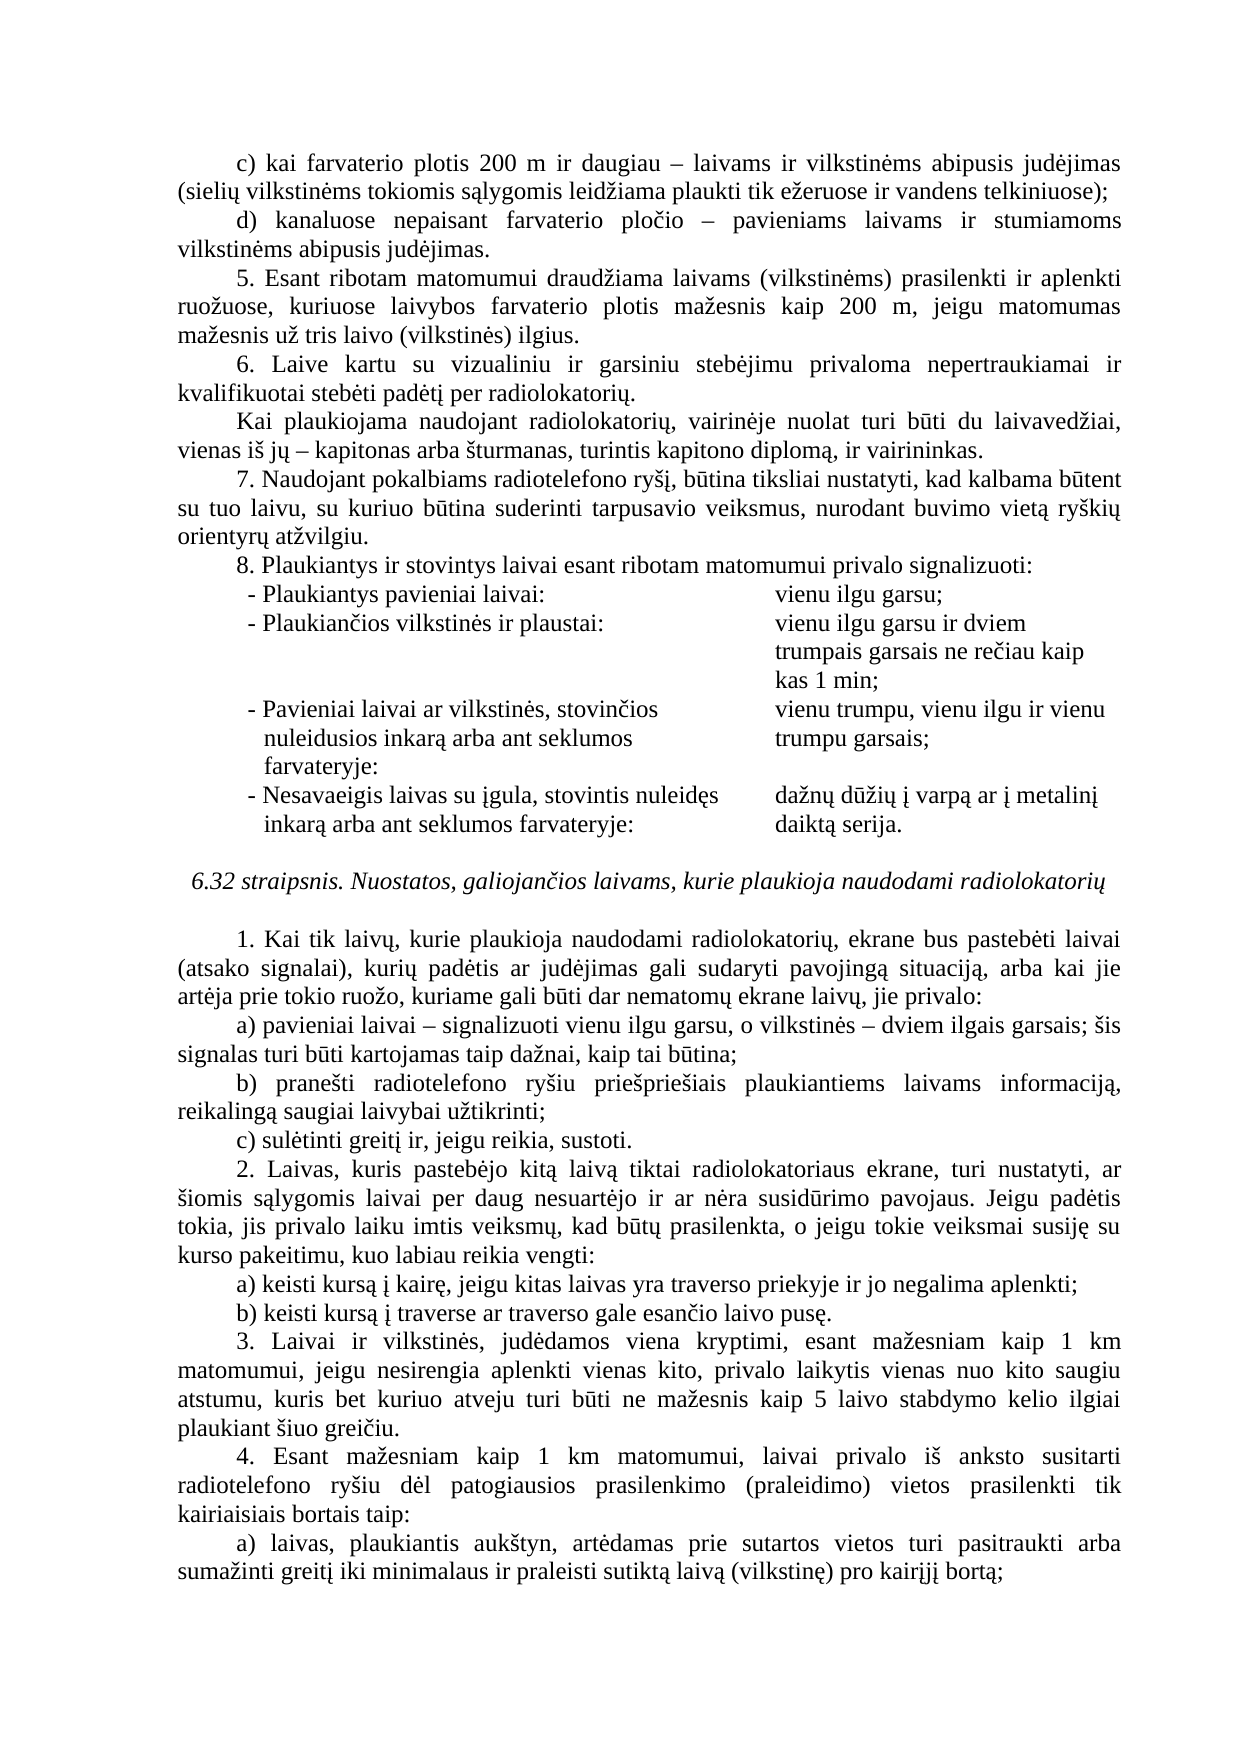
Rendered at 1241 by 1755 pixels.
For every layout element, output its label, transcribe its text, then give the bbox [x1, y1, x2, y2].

text c) sulėtinti greitį ir, jeigu reikia, sustoti. [177, 1125, 1122, 1154]
text 6. Laive kartu su vizualiniu ir garsiniu stebėjimu privaloma nepertraukiamai ir kvalifikuotai stebėti padėtį per radiolokatorių. [177, 349, 1122, 406]
text 2. Laivas, kuris pastebėjo kitą laivą tiktai radiolokatoriaus ekrane, turi nustatyti, ar šiomis sąlygomis laivai per daug nesuartėjo ir ar nėra susidūrimo pavojaus. Jeigu padėtis tokia, jis privalo laiku imtis veiksmų, kad būtų prasilenkta, o jeigu tokie veiksmai susiję su kurso pakeitimu, kuo labiau reikia vengti: [177, 1154, 1122, 1269]
text 7. Naudojant pokalbiams radiotelefono ryšį, būtina tiksliai nustatyti, kad kalbama būtent su tuo laivu, su kuriuo būtina suderinti tarpusavio veiksmus, nurodant buvimo vietą ryškių orientyrų atžvilgiu. [177, 464, 1122, 550]
table_cell vienu trumpu, vienu ilgu ir vienu trumpu garsais; [764, 694, 1122, 780]
text 3. Laivai ir vilkstinės, judėdamos viena kryptimi, esant mažesniam kaip 1 km matomumui, jeigu nesirengia aplenkti vienas kito, privalo laikytis vienas nuo kito saugiu atstumu, kuris bet kuriuo atveju turi būti ne mažesnis kaip 5 laivo stabdymo kelio ilgiai plaukiant šiuo greičiu. [177, 1326, 1122, 1441]
table_cell vienu ilgu garsu ir dviem trumpais garsais ne rečiau kaip kas 1 min; [764, 608, 1122, 694]
table_cell - Plaukiančios vilkstinės ir plaustai: [177, 608, 763, 694]
text 8. Plaukiantys ir stovintys laivai esant ribotam matomumui privalo signalizuoti: [177, 550, 1122, 579]
text 4. Esant mažesniam kaip 1 km matomumui, laivai privalo iš anksto susitarti radiotelefono ryšiu dėl patogiausios prasilenkimo (praleidimo) vietos prasilenkti tik kairiaisiais bortais taip: [177, 1441, 1122, 1528]
text b) keisti kursą į traverse ar traverso gale esančio laivo pusę. [177, 1298, 1122, 1326]
table_header - Plaukiantys pavieniai laivai: [177, 579, 763, 608]
text d) kanaluose nepaisant farvaterio pločio – pavieniams laivams ir stumiamoms vilkstinėms abipusis judėjimas. [177, 205, 1122, 263]
table_cell dažnų dūžių į varpą ar į metalinį daiktą serija. [764, 780, 1122, 838]
text a) keisti kursą į kairę, jeigu kitas laivas yra traverso priekyje ir jo negalima aplenkti; [177, 1269, 1122, 1298]
text c) kai farvaterio plotis 200 m ir daugiau – laivams ir vilkstinėms abipusis judėjimas (sielių vilkstinėms tokiomis sąlygomis leidžiama plaukti tik ežeruose ir vandens telkiniuose); [177, 148, 1122, 205]
text 6.32 straipsnis. Nuostatos, galiojančios laivams, kurie plaukioja naudodami radiolokatorių [177, 866, 1122, 895]
text a) laivas, plaukiantis aukštyn, artėdamas prie sutartos vietos turi pasitraukti arba sumažinti greitį iki minimalaus ir praleisti sutiktą laivą (vilkstinę) pro kairįjį bortą; [177, 1528, 1122, 1585]
table_cell - Pavieniai laivai ar vilkstinės, stovinčios nuleidusios inkarą arba ant seklumos farvateryje: [177, 694, 763, 780]
text Kai plaukiojama naudojant radiolokatorių, vairinėje nuolat turi būti du laivavedžiai, vienas iš jų – kapitonas arba šturmanas, turintis kapitono diplomą, ir vairininkas. [177, 406, 1122, 464]
text b) pranešti radiotelefono ryšiu priešpriešiais plaukiantiems laivams informaciją, reikalingą saugiai laivybai užtikrinti; [177, 1068, 1122, 1125]
text 1. Kai tik laivų, kurie plaukioja naudodami radiolokatorių, ekrane bus pastebėti laivai (atsako signalai), kurių padėtis ar judėjimas gali sudaryti pavojingą situaciją, arba kai jie artėja prie tokio ruožo, kuriame gali būti dar nematomų ekrane laivų, jie privalo: [177, 924, 1122, 1010]
text a) pavieniai laivai – signalizuoti vienu ilgu garsu, o vilkstinės – dviem ilgais garsais; šis signalas turi būti kartojamas taip dažnai, kaip tai būtina; [177, 1010, 1122, 1068]
table_header vienu ilgu garsu; [764, 579, 1122, 608]
text 5. Esant ribotam matomumui draudžiama laivams (vilkstinėms) prasilenkti ir aplenkti ruožuose, kuriuose laivybos farvaterio plotis mažesnis kaip 200 m, jeigu matomumas mažesnis už tris laivo (vilkstinės) ilgius. [177, 263, 1122, 349]
table_cell - Nesavaeigis laivas su įgula, stovintis nuleidęs inkarą arba ant seklumos farvateryje: [177, 780, 763, 838]
